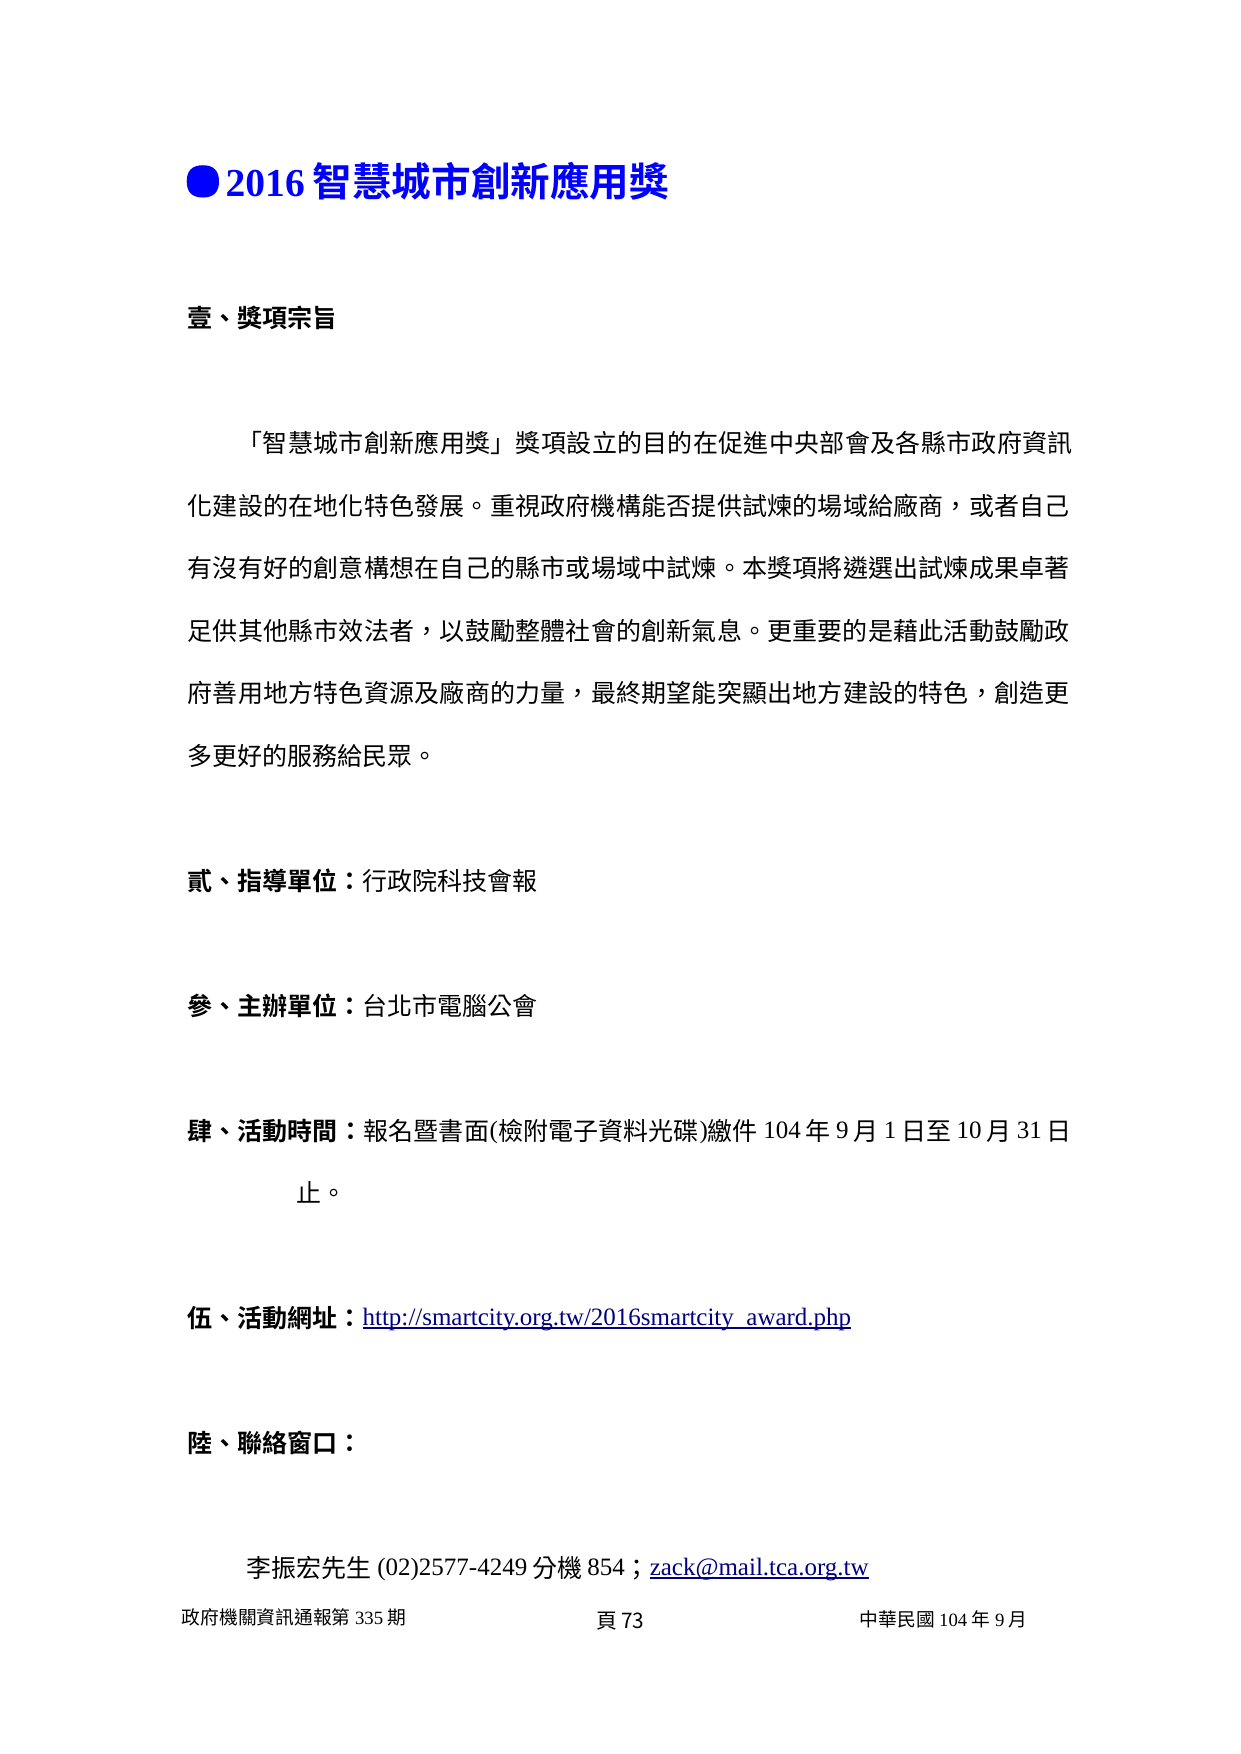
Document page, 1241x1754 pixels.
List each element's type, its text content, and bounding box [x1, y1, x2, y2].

text 李振宏先生 (02)2577-4249分機854；zack@mail.tca.org.tw [246, 1525, 1073, 1587]
list 主辦單位：台北市電腦公會 [187, 962, 1073, 1025]
list 活動時間：報名暨書面(檢附電子資料光碟)繳件104年9月1日至10月31日止。 [187, 1087, 1073, 1212]
text 「智慧城市創新應用獎」獎項設立的目的在促進中央部會及各縣市政府資訊化建設的在地化特色發展。重視政府機構能否提供試煉的場域給廠商，或者自己有沒有好的創意構想在自己的縣市或場域中試煉。本獎項將遴選出試煉成果卓著足供其他縣市效法者，以鼓勵整體社會的創新氣息。更重要的是藉此活動鼓勵政府善用地方特色資源及廠商的力量，最終期望能突顯出地方建設的特色，創造更多更好的服務給民眾。 [187, 400, 1073, 775]
list 活動網址：http://smartcity.org.tw/2016smartcity_award.php [187, 1275, 1073, 1337]
subtitle 2016智慧城市創新應用獎 [187, 150, 1073, 207]
list 指導單位：行政院科技會報 [187, 837, 1073, 900]
list 獎項宗旨 [187, 275, 1073, 337]
list 聯絡窗口： [187, 1400, 1073, 1462]
